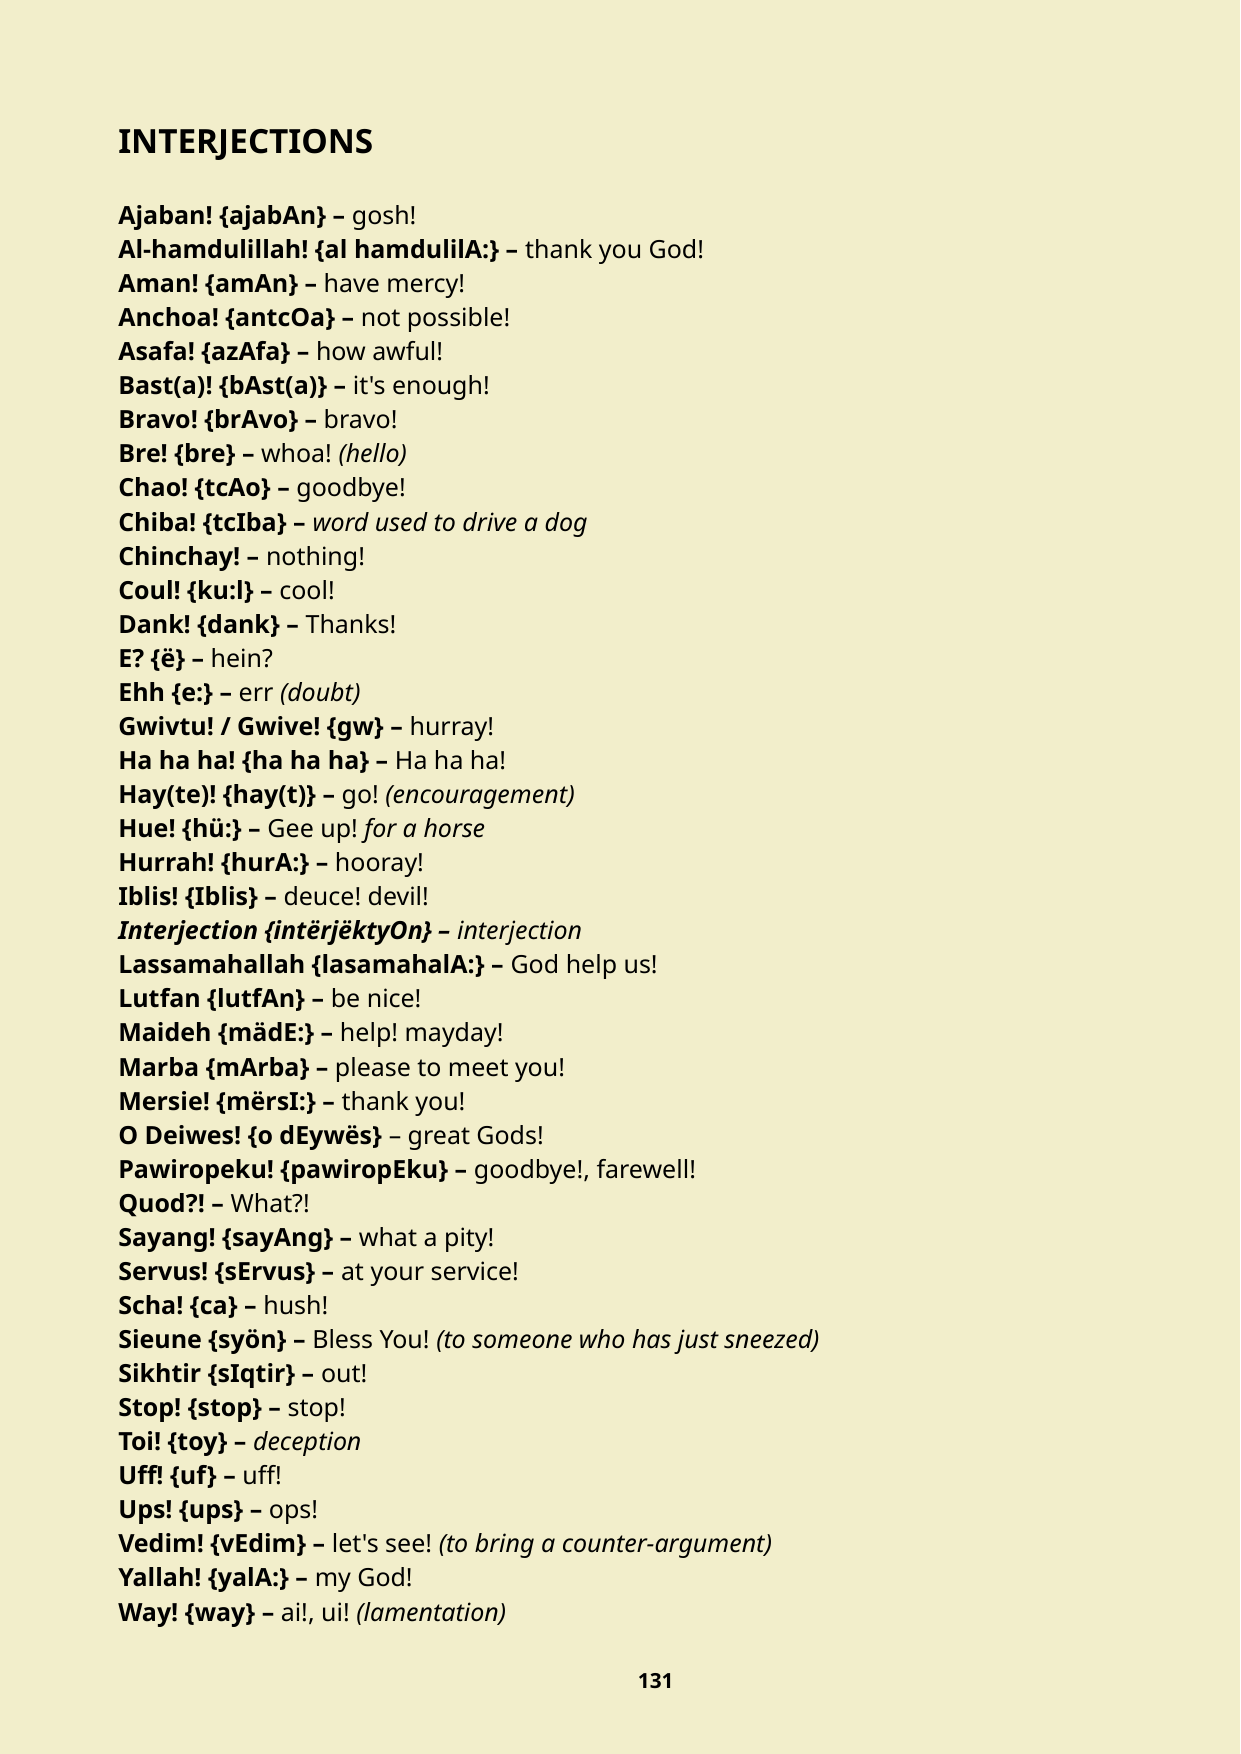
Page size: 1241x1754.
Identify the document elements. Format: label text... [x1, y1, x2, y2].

text Toi! {toy} – deception [118, 1424, 1122, 1458]
text Quod?! – What?! [118, 1185, 1122, 1219]
text Scha! {ca} – hush! [118, 1288, 1122, 1322]
text Pawiropeku! {pawiropEku} – goodbye!, farewell! [118, 1151, 1122, 1185]
text Sayang! {sayAng} – what a pity! [118, 1219, 1122, 1253]
text Way! {way} – ai!, ui! (lamentation) [118, 1594, 1122, 1628]
text Chinchay! – nothing! [118, 538, 1122, 572]
text E? {ë} – hein? [118, 640, 1122, 674]
text O Deiwes! {o dEywës} – great Gods! [118, 1117, 1122, 1151]
text Dank! {dank} – Thanks! [118, 606, 1122, 640]
text Hue! {hü:} – Gee up! for a horse [118, 811, 1122, 845]
text Bravo! {brAvo} – bravo! [118, 402, 1122, 436]
text Lassamahallah {lasamahalA:} – God help us! [118, 947, 1122, 981]
text Ajaban! {ajabAn} – gosh! [118, 198, 1122, 232]
text Ha ha ha! {ha ha ha} – Ha ha ha! [118, 743, 1122, 777]
text Bre! {bre} – whoa! (hello) [118, 436, 1122, 470]
text Asafa! {azAfa} – how awful! [118, 334, 1122, 368]
text Chiba! {tcIba} – word used to drive a dog [118, 504, 1122, 538]
text Uff! {uf} – uff! [118, 1458, 1122, 1492]
text Stop! {stop} – stop! [118, 1390, 1122, 1424]
text Yallah! {yalA:} – my God! [118, 1560, 1122, 1594]
text Iblis! {Iblis} – deuce! devil! [118, 879, 1122, 913]
text Marba {mArba} – please to meet you! [118, 1049, 1122, 1083]
text Chao! {tcAo} – goodbye! [118, 470, 1122, 504]
text Sikhtir {sIqtir} – out! [118, 1356, 1122, 1390]
text Ups! {ups} – ops! [118, 1492, 1122, 1526]
text Gwivtu! / Gwive! {gw} – hurray! [118, 708, 1122, 743]
text Interjection {intërjëktyOn} – interjection [118, 913, 1122, 947]
text Bast(a)! {bAst(a)} – it's enough! [118, 368, 1122, 402]
text Hurrah! {hurA:} – hooray! [118, 845, 1122, 879]
text Hay(te)! {hay(t)} – go! (encouragement) [118, 777, 1122, 811]
text Ehh {e:} – err (doubt) [118, 674, 1122, 708]
text Aman! {amAn} – have mercy! [118, 266, 1122, 300]
text Lutfan {lutfAn} – be nice! [118, 981, 1122, 1015]
text Al-hamdulillah! {al hamdulilA:} – thank you God! [118, 232, 1122, 266]
text Vedim! {vEdim} – let's see! (to bring a counter-argument) [118, 1526, 1122, 1560]
text Coul! {ku:l} – cool! [118, 572, 1122, 606]
subtitle INTERJECTIONS [118, 118, 1122, 163]
text Servus! {sErvus} – at your service! [118, 1253, 1122, 1288]
text Mersie! {mërsI:} – thank you! [118, 1083, 1122, 1117]
text Maideh {mädE:} – help! mayday! [118, 1015, 1122, 1049]
text Anchoa! {antcOa} – not possible! [118, 300, 1122, 334]
text Sieune {syön} – Bless You! (to someone who has just sneezed) [118, 1322, 1122, 1356]
